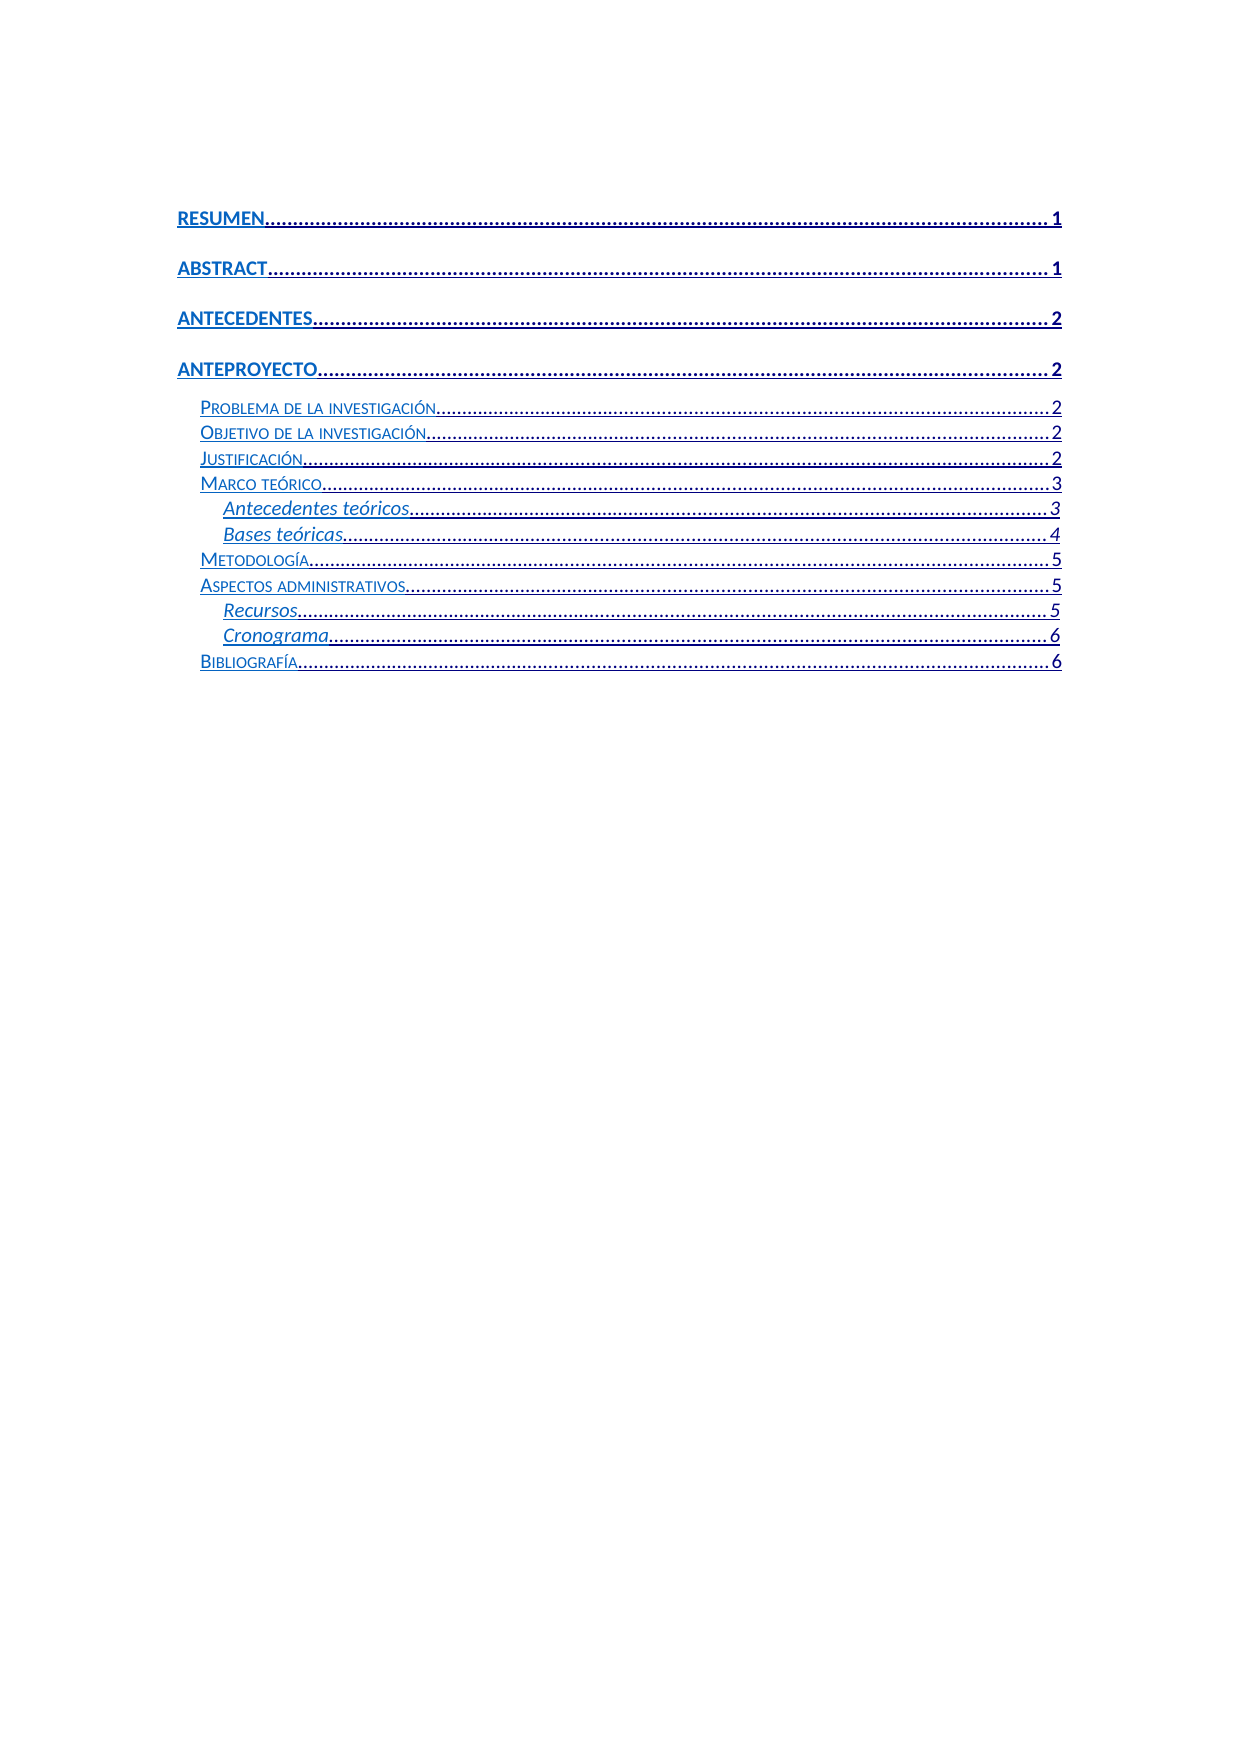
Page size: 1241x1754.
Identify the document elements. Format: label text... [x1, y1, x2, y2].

text Abstract 1 [177, 255, 1063, 281]
text Marco teórico 3 [200, 470, 1063, 496]
text Resumen 1 [177, 205, 1063, 230]
text Objetivo de la investigación 2 [200, 419, 1063, 445]
text Antecedentes 2 [177, 306, 1063, 331]
text Justificación 2 [200, 445, 1063, 470]
text Cronograma 6 [223, 623, 1063, 648]
text Aspectos administrativos 5 [200, 572, 1063, 597]
text Recursos 5 [223, 597, 1063, 623]
text Bibliografía 6 [200, 648, 1063, 673]
text Problema de la investigación 2 [200, 394, 1063, 419]
text Antecedentes teóricos 3 [223, 496, 1063, 521]
text Bases teóricas 4 [223, 521, 1063, 546]
text Anteproyecto 2 [177, 356, 1063, 381]
text Metodología 5 [200, 546, 1063, 572]
